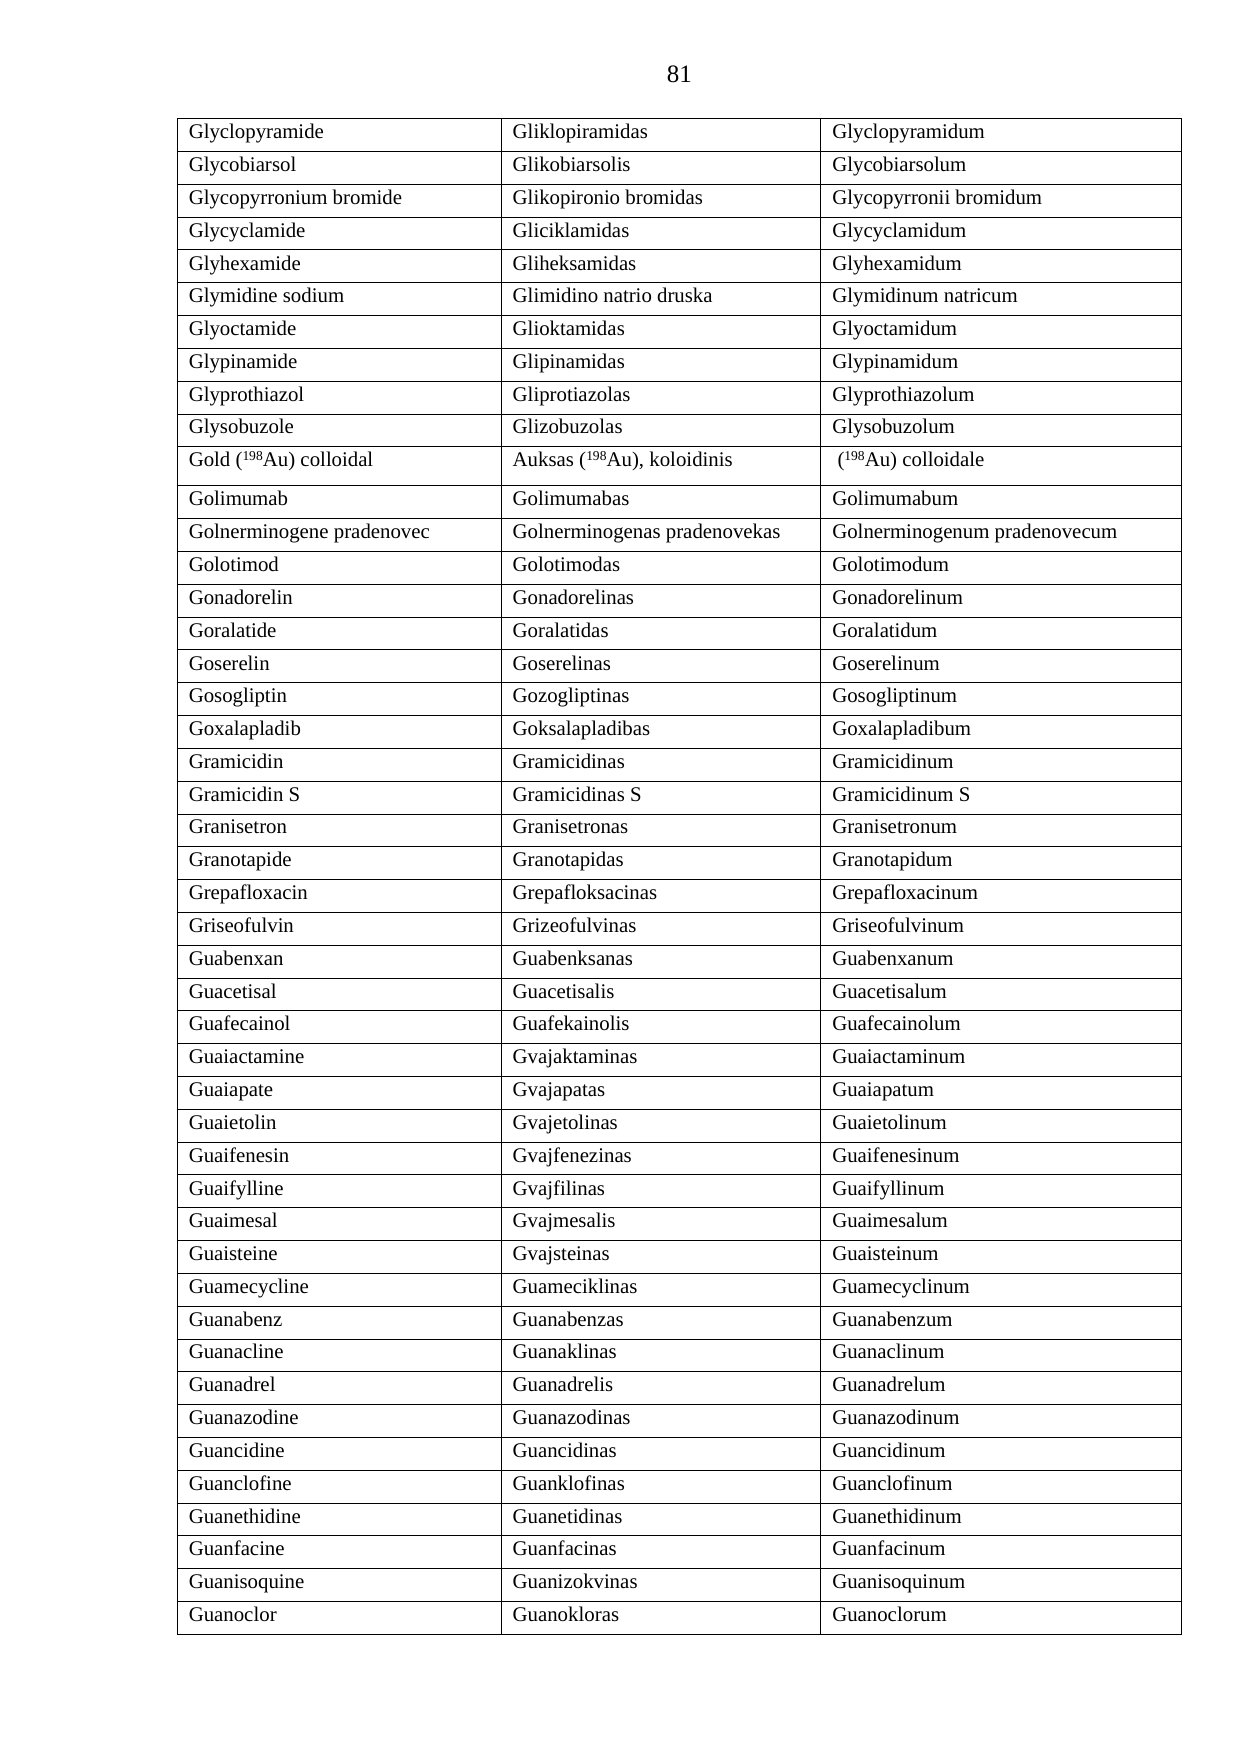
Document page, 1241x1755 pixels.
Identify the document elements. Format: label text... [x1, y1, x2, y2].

table_cell Guanisoquine [178, 1569, 501, 1601]
table_cell Gramicidin S [178, 782, 501, 813]
table_cell Goksalapladibas [502, 716, 820, 748]
table_cell Griseofulvinum [821, 913, 1181, 945]
table_cell Golnerminogenas pradenovekas [502, 519, 820, 551]
table_cell Golnerminogene pradenovec [178, 519, 501, 551]
table_cell Guanaklinas [502, 1340, 820, 1371]
table_cell Guanazodinas [502, 1405, 820, 1437]
table_cell Guanclofine [178, 1471, 501, 1502]
table_cell Goxalapladib [178, 716, 501, 748]
table_cell Glysobuzole [178, 415, 501, 446]
table_cell Guacetisalum [821, 979, 1181, 1010]
table_cell Glyhexamide [178, 250, 501, 282]
table_cell Goserelinum [821, 650, 1181, 682]
table_cell Glyprothiazol [178, 382, 501, 413]
table_cell Guamecycline [178, 1274, 501, 1306]
table_cell Gramicidinum S [821, 782, 1181, 813]
table_cell Glypinamide [178, 349, 501, 381]
table_cell Gramicidinum [821, 749, 1181, 781]
table_cell Guanclofinum [821, 1471, 1181, 1502]
table_cell Auksas (198Au), koloidinis [502, 447, 820, 485]
table_cell Guabenxan [178, 946, 501, 977]
table_cell Guanethidinum [821, 1504, 1181, 1535]
table_cell Guanazodinum [821, 1405, 1181, 1437]
table_cell (198Au) colloidale [821, 447, 1181, 485]
table_cell Glimidino natrio druska [502, 283, 820, 315]
table_cell Guanacline [178, 1340, 501, 1371]
table_cell Guanadrelis [502, 1372, 820, 1404]
table_cell Granotapide [178, 847, 501, 879]
table_cell Guanethidine [178, 1504, 501, 1535]
table_cell Guaifenesinum [821, 1143, 1181, 1174]
table_cell Guanaclinum [821, 1340, 1181, 1371]
table_cell Guabenksanas [502, 946, 820, 977]
table_cell Guaiactaminum [821, 1044, 1181, 1076]
table_cell Glycobiarsol [178, 152, 501, 184]
table_cell Granisetronum [821, 815, 1181, 846]
table_cell Grepafloxacin [178, 880, 501, 912]
table_cell Glymidinum natricum [821, 283, 1181, 315]
table_cell Guanokloras [502, 1602, 820, 1634]
table_cell Glyprothiazolum [821, 382, 1181, 413]
table_cell Guanabenz [178, 1307, 501, 1338]
table_cell Guafecainol [178, 1011, 501, 1043]
table_cell Glyclopyramide [178, 119, 501, 151]
table_cell Guaietolinum [821, 1110, 1181, 1142]
table_cell Glyoctamidum [821, 316, 1181, 348]
table_cell Guafekainolis [502, 1011, 820, 1043]
table_cell Glycopyrronii bromidum [821, 185, 1181, 217]
table_cell Gvajaktaminas [502, 1044, 820, 1076]
table_cell Guaifylline [178, 1175, 501, 1207]
table_cell Granisetron [178, 815, 501, 846]
table_cell Guancidinum [821, 1438, 1181, 1470]
table_cell Guaisteine [178, 1241, 501, 1273]
table_cell Glypinamidum [821, 349, 1181, 381]
table_cell Guaiapate [178, 1077, 501, 1109]
table_cell Gvajsteinas [502, 1241, 820, 1273]
table_cell Guanadrel [178, 1372, 501, 1404]
table_cell Guanabenzas [502, 1307, 820, 1338]
table_cell Guanazodine [178, 1405, 501, 1437]
table_cell Guanizokvinas [502, 1569, 820, 1601]
table_cell Glycopyrronium bromide [178, 185, 501, 217]
table_cell Glycyclamide [178, 218, 501, 249]
table_cell Gonadorelinas [502, 585, 820, 617]
table_cell Gvajfilinas [502, 1175, 820, 1207]
table_cell Glyoctamide [178, 316, 501, 348]
table_cell Guafecainolum [821, 1011, 1181, 1043]
table_cell Goralatidas [502, 618, 820, 649]
table_cell Guacetisalis [502, 979, 820, 1010]
table_cell Gvajmesalis [502, 1208, 820, 1240]
table_cell Guanoclorum [821, 1602, 1181, 1634]
table_cell Guanklofinas [502, 1471, 820, 1502]
table_cell Guaietolin [178, 1110, 501, 1142]
table_cell Granotapidas [502, 847, 820, 879]
table_cell Glikopironio bromidas [502, 185, 820, 217]
table_cell Guanfacinum [821, 1536, 1181, 1568]
table_cell Gold (198Au) colloidal [178, 447, 501, 485]
table_cell Gramicidin [178, 749, 501, 781]
table_cell Guanadrelum [821, 1372, 1181, 1404]
table_cell Guameciklinas [502, 1274, 820, 1306]
table_cell Gonadorelin [178, 585, 501, 617]
table_cell Gliciklamidas [502, 218, 820, 249]
table_cell Gvajfenezinas [502, 1143, 820, 1174]
table_cell Griseofulvin [178, 913, 501, 945]
table_cell Granotapidum [821, 847, 1181, 879]
table_cell Grepafloxacinum [821, 880, 1181, 912]
table_cell Guamecyclinum [821, 1274, 1181, 1306]
table_cell Golotimodas [502, 552, 820, 584]
table_cell Goxalapladibum [821, 716, 1181, 748]
table_cell Guaimesal [178, 1208, 501, 1240]
table_cell Guanabenzum [821, 1307, 1181, 1338]
table_cell Gramicidinas S [502, 782, 820, 813]
table_cell Glioktamidas [502, 316, 820, 348]
table_cell Gosogliptin [178, 683, 501, 715]
table_cell Guabenxanum [821, 946, 1181, 977]
table_cell Grizeofulvinas [502, 913, 820, 945]
table_cell Guanfacinas [502, 1536, 820, 1568]
table_cell Guaiapatum [821, 1077, 1181, 1109]
table_cell Glysobuzolum [821, 415, 1181, 446]
table_cell Glyhexamidum [821, 250, 1181, 282]
table_cell Guanfacine [178, 1536, 501, 1568]
table_cell Gliklopiramidas [502, 119, 820, 151]
table_cell Goralatide [178, 618, 501, 649]
table_cell Gramicidinas [502, 749, 820, 781]
table_cell Gosogliptinum [821, 683, 1181, 715]
table_cell Guanetidinas [502, 1504, 820, 1535]
table_cell Gliheksamidas [502, 250, 820, 282]
table_cell Guaimesalum [821, 1208, 1181, 1240]
table_cell Granisetronas [502, 815, 820, 846]
table_cell Golimumab [178, 486, 501, 518]
table_cell Guaifyllinum [821, 1175, 1181, 1207]
table_cell Glizobuzolas [502, 415, 820, 446]
table_cell Guaiactamine [178, 1044, 501, 1076]
table_cell Goralatidum [821, 618, 1181, 649]
table_cell Gvajetolinas [502, 1110, 820, 1142]
table_cell Gonadorelinum [821, 585, 1181, 617]
table_cell Golotimodum [821, 552, 1181, 584]
table_cell Guanisoquinum [821, 1569, 1181, 1601]
table_cell Goserelin [178, 650, 501, 682]
table_cell Guaisteinum [821, 1241, 1181, 1273]
table_cell Golnerminogenum pradenovecum [821, 519, 1181, 551]
table_cell Glyclopyramidum [821, 119, 1181, 151]
table_cell Glikobiarsolis [502, 152, 820, 184]
table_cell Golimumabas [502, 486, 820, 518]
table_cell Glycobiarsolum [821, 152, 1181, 184]
table_cell Guancidine [178, 1438, 501, 1470]
table_cell Guanoclor [178, 1602, 501, 1634]
table_cell Gliprotiazolas [502, 382, 820, 413]
table_cell Gozogliptinas [502, 683, 820, 715]
table_cell Guaifenesin [178, 1143, 501, 1174]
table_cell Guacetisal [178, 979, 501, 1010]
table_cell Golimumabum [821, 486, 1181, 518]
table_cell Guancidinas [502, 1438, 820, 1470]
table_cell Grepafloksacinas [502, 880, 820, 912]
table_cell Gvajapatas [502, 1077, 820, 1109]
table_cell Golotimod [178, 552, 501, 584]
table_cell Glipinamidas [502, 349, 820, 381]
table_cell Glycyclamidum [821, 218, 1181, 249]
table_cell Goserelinas [502, 650, 820, 682]
table_cell Glymidine sodium [178, 283, 501, 315]
